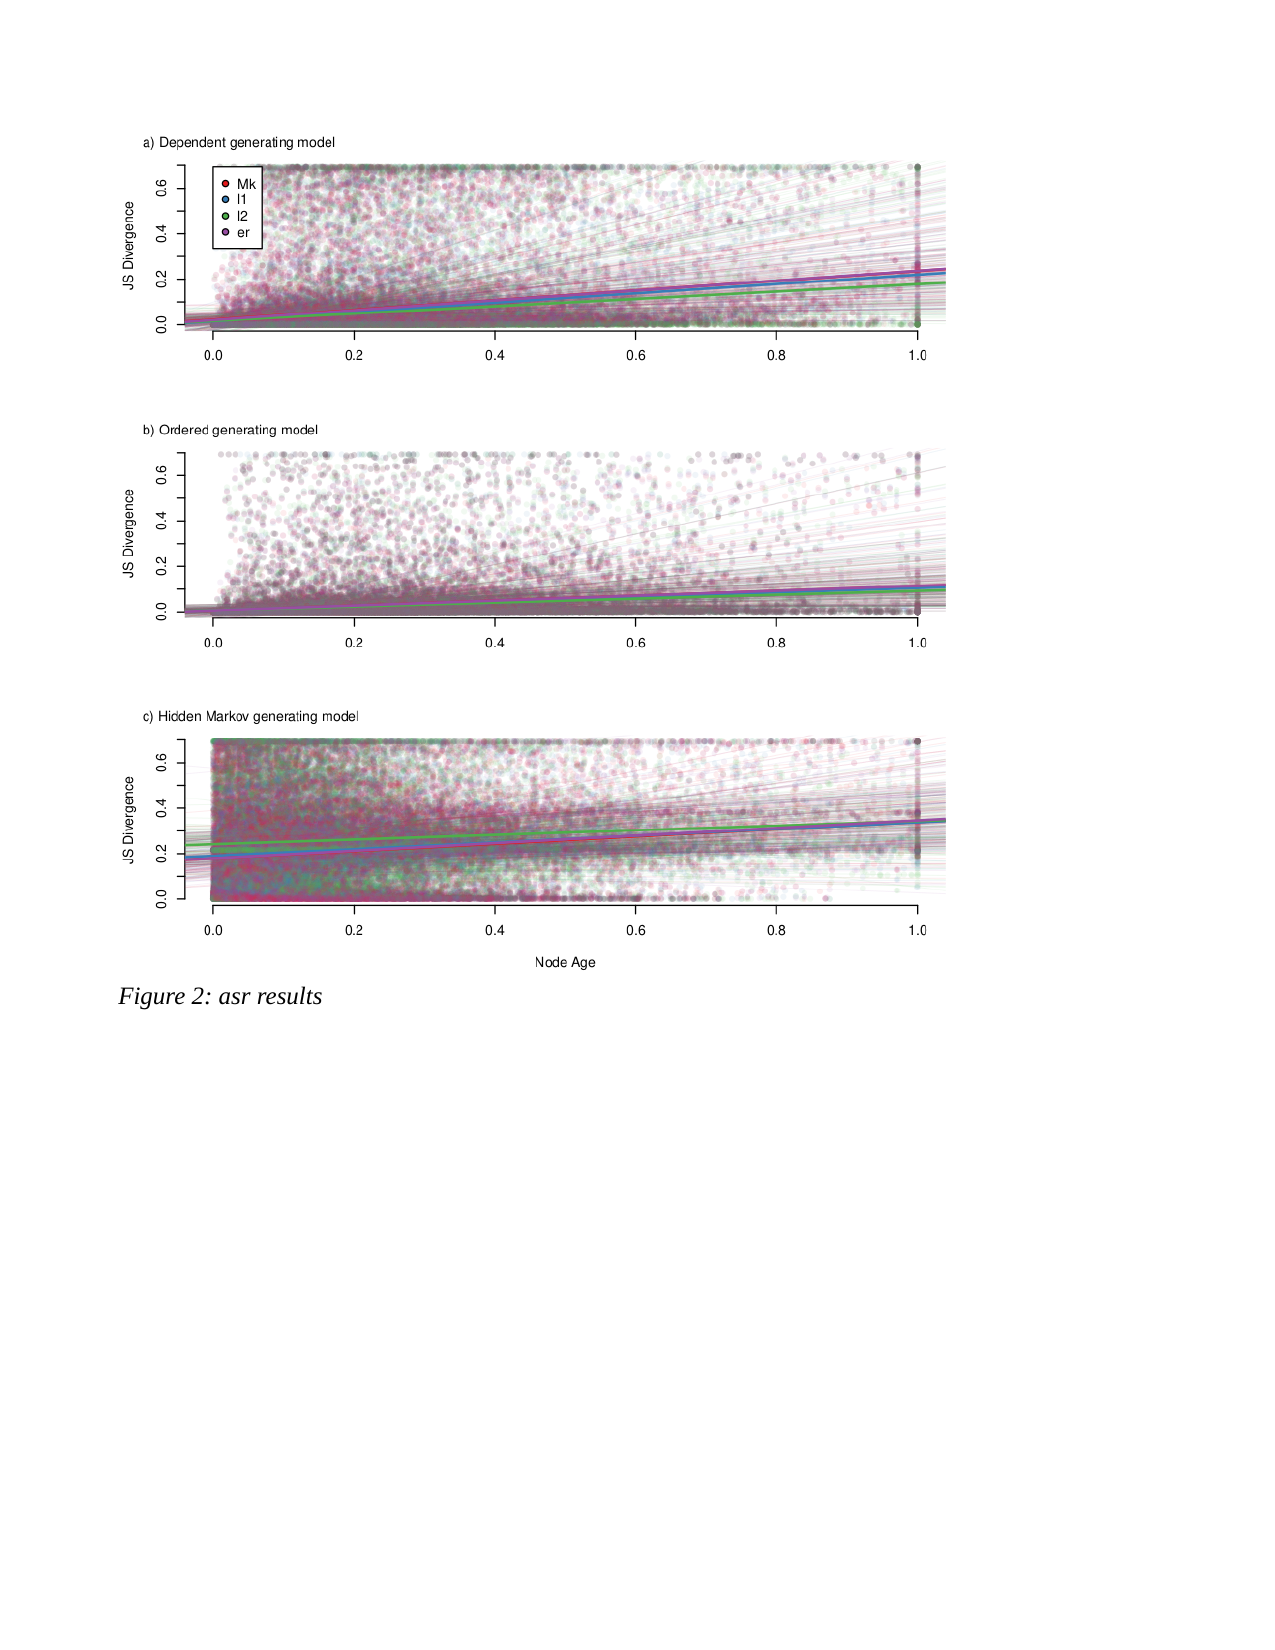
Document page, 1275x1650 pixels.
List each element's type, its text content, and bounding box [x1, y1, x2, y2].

picture [118, 130, 955, 981]
text Figure 2: asr results [118, 981, 955, 1009]
